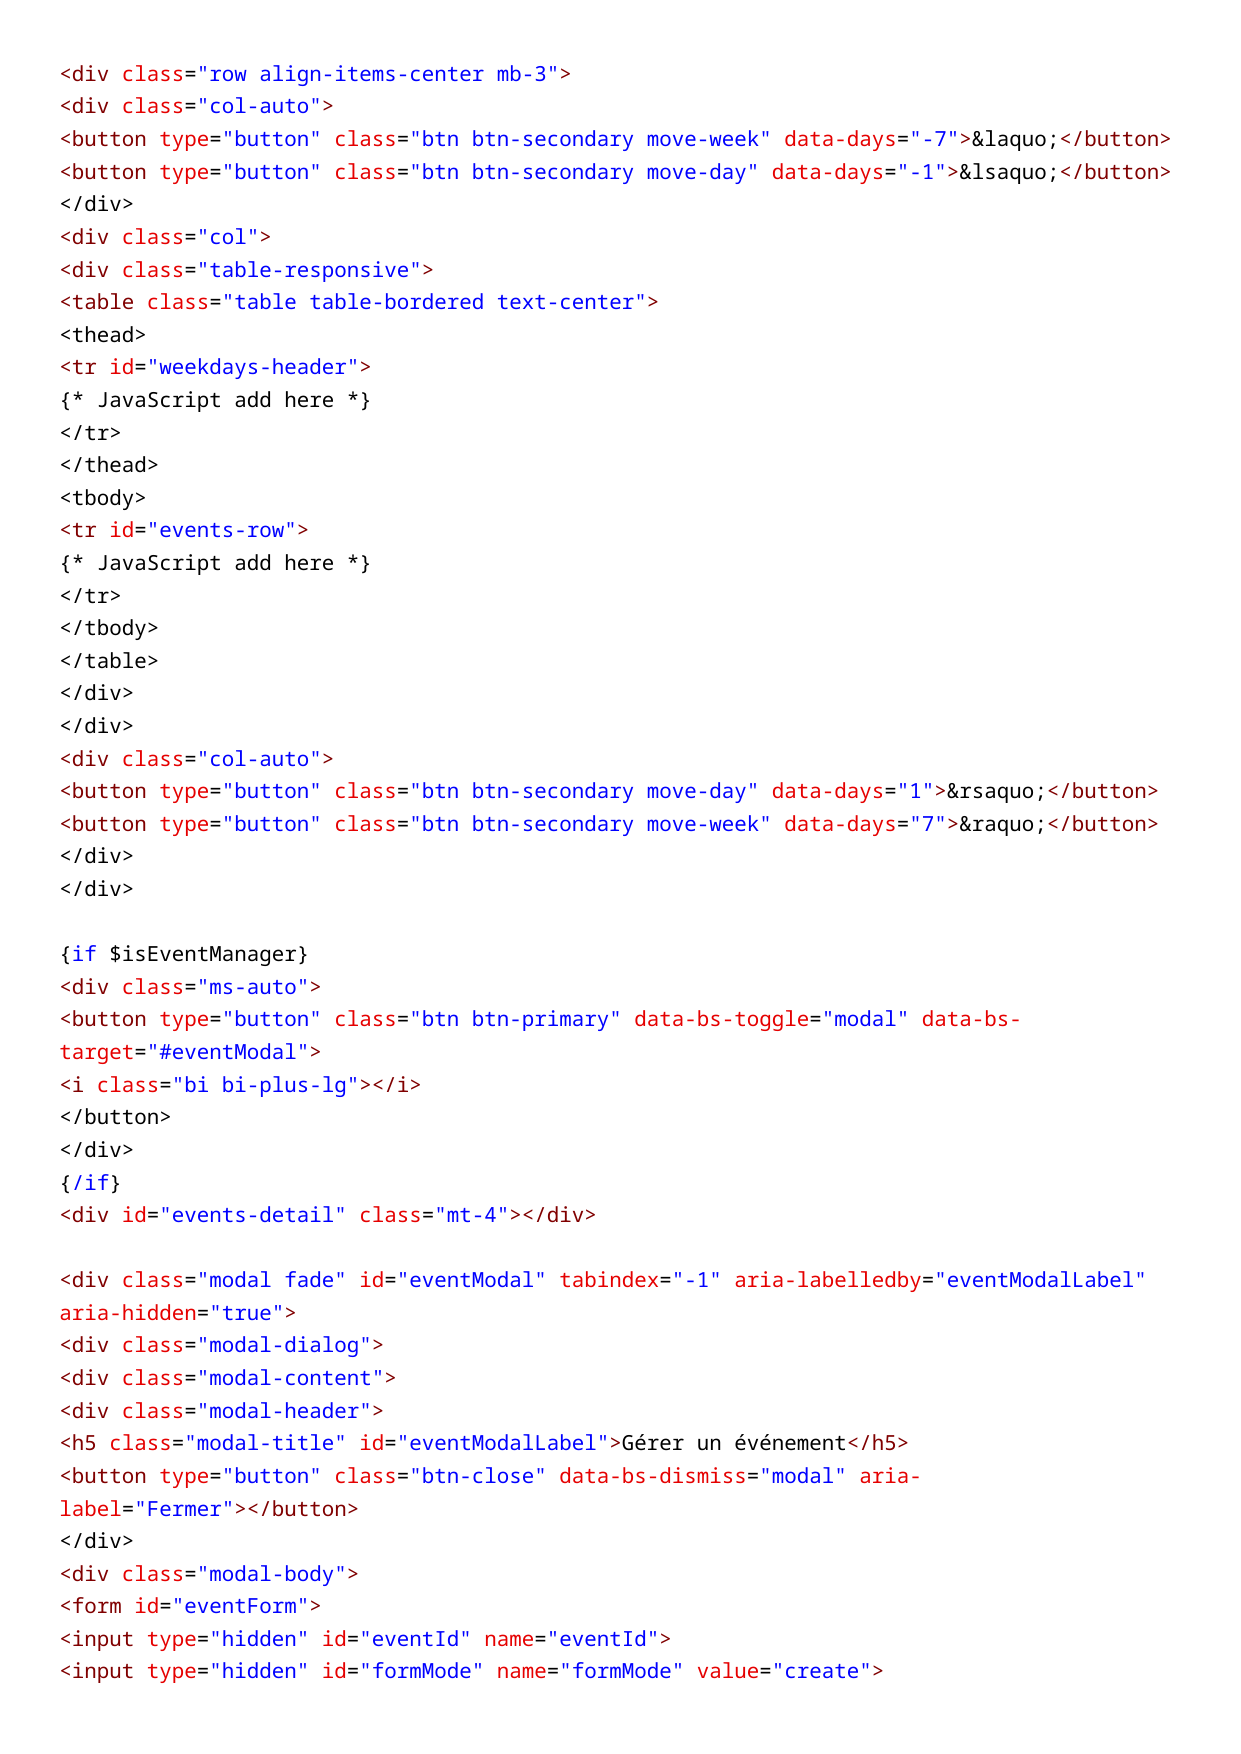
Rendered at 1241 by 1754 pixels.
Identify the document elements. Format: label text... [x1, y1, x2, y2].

text </tr> [59, 418, 1181, 446]
text <form id="eventForm"> [59, 1591, 1181, 1620]
text <div class="modal-body"> [59, 1559, 1181, 1587]
text <button type="button" class="btn btn-secondary move-week" data-days="-7">&laquo;</button> [59, 124, 1181, 153]
text </div> [59, 678, 1181, 707]
text <div class="col-auto"> [59, 744, 1181, 772]
text <tr id="weekdays-header"> [59, 352, 1181, 381]
text </thead> [59, 450, 1181, 479]
text <button type="button" class="btn btn-secondary move-day" data-days="1">&rsaquo;</button> [59, 776, 1181, 805]
text <input type="hidden" id="formMode" name="formMode" value="create"> [59, 1657, 1181, 1685]
text </div> [59, 189, 1181, 218]
text <thead> [59, 320, 1181, 348]
text </button> [59, 1102, 1181, 1131]
text </tr> [59, 581, 1181, 609]
text <div class="modal fade" id="eventModal" tabindex="-1" aria-labelledby="eventModalLabel" aria-hidden="true"> [59, 1265, 1181, 1326]
text </div> [59, 842, 1181, 870]
text <div class="col-auto"> [59, 92, 1181, 120]
text <button type="button" class="btn-close" data-bs-dismiss="modal" aria-label="Fermer"></button> [59, 1461, 1181, 1522]
text {* JavaScript add here *} [59, 548, 1181, 577]
text </table> [59, 646, 1181, 674]
text <input type="hidden" id="eventId" name="eventId"> [59, 1624, 1181, 1652]
text <table class="table table-bordered text-center"> [59, 287, 1181, 316]
text </div> [59, 711, 1181, 739]
text <h5 class="modal-title" id="eventModalLabel">Gérer un événement</h5> [59, 1428, 1181, 1457]
text <div class="row align-items-center mb-3"> [59, 59, 1181, 87]
text <div class="modal-content"> [59, 1363, 1181, 1392]
text <div class="col"> [59, 222, 1181, 251]
text <button type="button" class="btn btn-secondary move-week" data-days="7">&raquo;</button> [59, 809, 1181, 837]
text <i class="bi bi-plus-lg"></i> [59, 1070, 1181, 1098]
text {if $isEventManager} [59, 939, 1181, 968]
text </div> [59, 1135, 1181, 1163]
text <div id="events-detail" class="mt-4"></div> [59, 1200, 1181, 1229]
text {* JavaScript add here *} [59, 385, 1181, 413]
text <div class="table-responsive"> [59, 255, 1181, 283]
text <tr id="events-row"> [59, 516, 1181, 544]
text <button type="button" class="btn btn-primary" data-bs-toggle="modal" data-bs-target="#eventModal"> [59, 1004, 1181, 1066]
text <div class="modal-dialog"> [59, 1331, 1181, 1359]
text <button type="button" class="btn btn-secondary move-day" data-days="-1">&lsaquo;</button> [59, 157, 1181, 185]
text <div class="modal-header"> [59, 1396, 1181, 1424]
text <div class="ms-auto"> [59, 972, 1181, 1000]
text <tbody> [59, 483, 1181, 511]
text </div> [59, 874, 1181, 903]
text {/if} [59, 1168, 1181, 1196]
text </div> [59, 1526, 1181, 1555]
text </tbody> [59, 613, 1181, 642]
